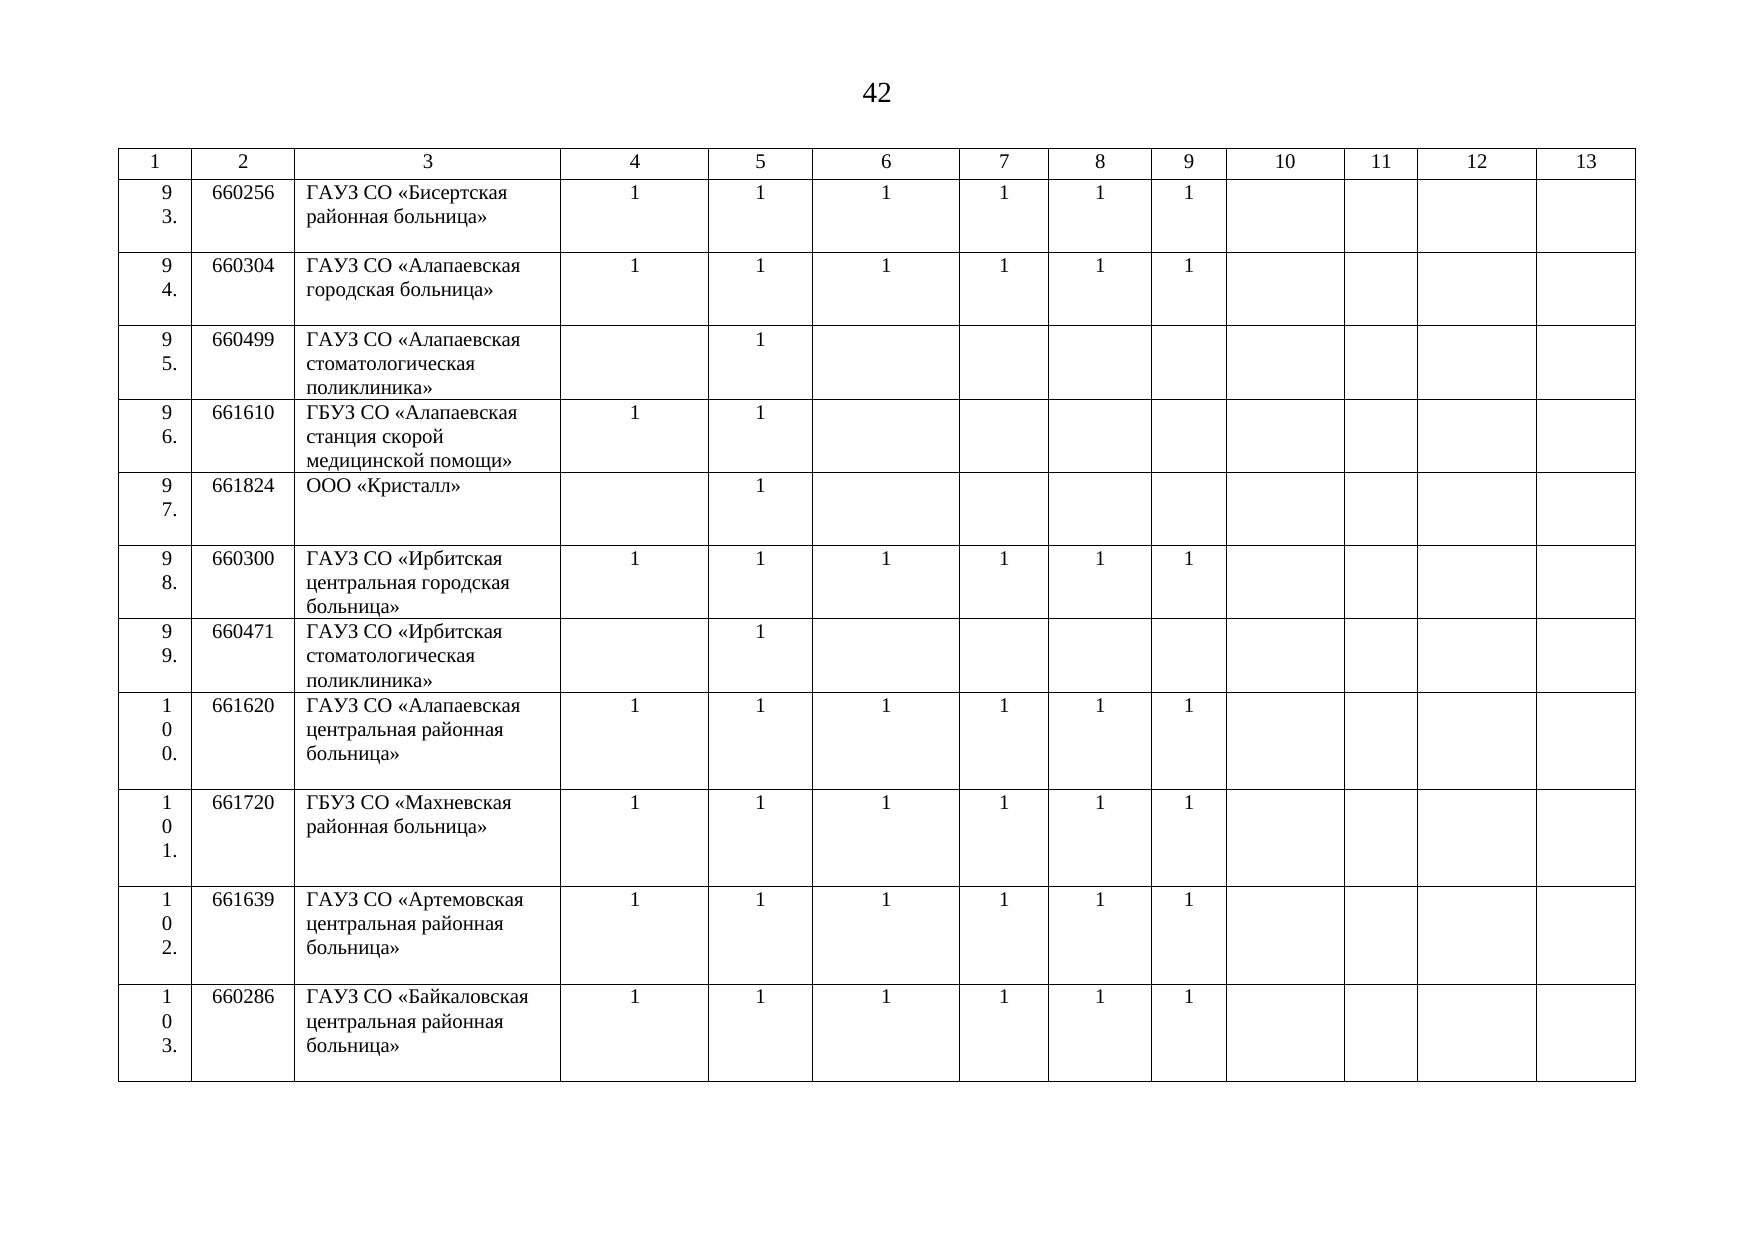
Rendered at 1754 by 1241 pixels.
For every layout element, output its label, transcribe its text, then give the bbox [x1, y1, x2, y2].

table_cell ГАУЗ СО «Байкаловская центральная районная больница» [295, 985, 560, 1081]
table_cell [1418, 546, 1536, 618]
table_cell 660304 [192, 253, 294, 325]
table_cell [1152, 326, 1226, 399]
table_cell [119, 546, 191, 618]
table_cell [1345, 326, 1417, 399]
table_cell [119, 400, 191, 472]
table_cell [1227, 253, 1344, 325]
table_cell [1345, 473, 1417, 545]
table_cell 1 [709, 400, 812, 472]
table_cell 660471 [192, 619, 294, 692]
table_cell [1418, 473, 1536, 545]
table_cell [1049, 619, 1151, 692]
table_header 13 [1537, 149, 1635, 179]
table_cell 1 [561, 790, 708, 886]
table_cell [1537, 400, 1635, 472]
table_cell 1 [709, 887, 812, 983]
table_cell 1 [561, 693, 708, 789]
table_cell [1418, 693, 1536, 789]
table_cell 1 [813, 887, 959, 983]
table_cell 1 [1049, 790, 1151, 886]
table_cell ООО «Кристалл» [295, 473, 560, 545]
table_cell 1 [1152, 546, 1226, 618]
table_header 8 [1049, 149, 1151, 179]
table_cell 1 [1152, 180, 1226, 252]
table_cell [1227, 790, 1344, 886]
table_cell [1345, 546, 1417, 618]
table_cell 661639 [192, 887, 294, 983]
table_cell [119, 619, 191, 692]
table_cell [1537, 253, 1635, 325]
table_cell 1 [960, 985, 1048, 1081]
table_cell [1049, 326, 1151, 399]
table_header 10 [1227, 149, 1344, 179]
table_cell [1227, 619, 1344, 692]
table_cell [119, 326, 191, 399]
table_cell 1 [813, 253, 959, 325]
table_cell [119, 693, 191, 789]
table_cell 1 [709, 473, 812, 545]
table_cell 661720 [192, 790, 294, 886]
table_cell [1537, 180, 1635, 252]
table_cell [1345, 180, 1417, 252]
table_cell [561, 619, 708, 692]
table_cell ГАУЗ СО «Алапаевская городская больница» [295, 253, 560, 325]
table_cell 1 [1049, 546, 1151, 618]
table_cell 1 [1049, 693, 1151, 789]
table_cell 1 [709, 253, 812, 325]
table_cell ГАУЗ СО «Артемовская центральная районная больница» [295, 887, 560, 983]
table_cell 1 [709, 619, 812, 692]
table_cell [561, 326, 708, 399]
table_cell [1537, 326, 1635, 399]
table_header 1 [119, 149, 191, 179]
table_cell [1418, 180, 1536, 252]
table_cell [1227, 887, 1344, 983]
table_cell [1345, 253, 1417, 325]
table_header 2 [192, 149, 294, 179]
table_cell 661610 [192, 400, 294, 472]
table_cell 661824 [192, 473, 294, 545]
table_cell [813, 326, 959, 399]
table_cell 1 [960, 546, 1048, 618]
table_cell 1 [1049, 887, 1151, 983]
table_cell 1 [960, 253, 1048, 325]
table_cell [960, 326, 1048, 399]
table_cell [1418, 253, 1536, 325]
table_cell ГАУЗ СО «Бисертская районная больница» [295, 180, 560, 252]
table_header 7 [960, 149, 1048, 179]
table_cell [1227, 326, 1344, 399]
table_cell [1227, 693, 1344, 789]
table_cell [1537, 790, 1635, 886]
table_cell 1 [1152, 790, 1226, 886]
table_cell 1 [960, 790, 1048, 886]
table_cell [1418, 326, 1536, 399]
table_header 11 [1345, 149, 1417, 179]
table_cell 1 [1049, 985, 1151, 1081]
table_header 4 [561, 149, 708, 179]
table_cell 660300 [192, 546, 294, 618]
table_cell 1 [1049, 253, 1151, 325]
table_cell 1 [960, 693, 1048, 789]
table_cell 1 [561, 180, 708, 252]
table_cell [1537, 546, 1635, 618]
table_cell [1537, 887, 1635, 983]
table_cell [1418, 985, 1536, 1081]
table_cell 1 [561, 253, 708, 325]
table_header 9 [1152, 149, 1226, 179]
table_cell 1 [561, 887, 708, 983]
table_cell [1345, 790, 1417, 886]
table_cell 1 [709, 693, 812, 789]
table_cell [119, 473, 191, 545]
table_cell [1418, 400, 1536, 472]
table_cell 1 [1152, 985, 1226, 1081]
table_cell [1345, 887, 1417, 983]
table_cell [1227, 473, 1344, 545]
table_cell ГАУЗ СО «Ирбитская центральная городская больница» [295, 546, 560, 618]
table_cell ГАУЗ СО «Алапаевская центральная районная больница» [295, 693, 560, 789]
table_cell [119, 790, 191, 886]
table_cell ГАУЗ СО «Алапаевская стоматологическая поликлиника» [295, 326, 560, 399]
table_cell [1345, 619, 1417, 692]
table_cell 1 [709, 790, 812, 886]
table_cell 1 [709, 546, 812, 618]
table_cell 1 [561, 546, 708, 618]
table_cell 1 [813, 790, 959, 886]
table_cell 1 [709, 985, 812, 1081]
table_cell 1 [813, 985, 959, 1081]
table_cell 1 [960, 887, 1048, 983]
table_cell 1 [1049, 180, 1151, 252]
table_cell 660256 [192, 180, 294, 252]
table_cell [1152, 473, 1226, 545]
table_cell 1 [960, 180, 1048, 252]
table_cell 1 [813, 546, 959, 618]
table_cell ГБУЗ СО «Махневская районная больница» [295, 790, 560, 886]
table_cell [1537, 985, 1635, 1081]
table_cell [119, 985, 191, 1081]
table_cell [1537, 693, 1635, 789]
table_cell 660499 [192, 326, 294, 399]
table_cell 661620 [192, 693, 294, 789]
table_cell ГАУЗ СО «Ирбитская стоматологическая поликлиника» [295, 619, 560, 692]
table_cell ГБУЗ СО «Алапаевская станция скорой медицинской помощи» [295, 400, 560, 472]
table_cell [1152, 400, 1226, 472]
table_cell [1227, 400, 1344, 472]
table_cell 1 [1152, 887, 1226, 983]
table_cell 1 [813, 693, 959, 789]
table_cell [119, 180, 191, 252]
table_cell [1537, 473, 1635, 545]
table_cell [813, 400, 959, 472]
table_header 3 [295, 149, 560, 179]
table_cell [1345, 693, 1417, 789]
table_cell [1049, 473, 1151, 545]
table_cell 1 [561, 985, 708, 1081]
table_cell [1418, 619, 1536, 692]
table_cell [1418, 887, 1536, 983]
table_cell [960, 400, 1048, 472]
table_cell [813, 473, 959, 545]
table_cell [1049, 400, 1151, 472]
table_cell 1 [709, 180, 812, 252]
table_cell [813, 619, 959, 692]
table_header 5 [709, 149, 812, 179]
table_header 12 [1418, 149, 1536, 179]
table_cell [119, 253, 191, 325]
table_cell [1152, 619, 1226, 692]
table_cell [1227, 546, 1344, 618]
table_cell [119, 887, 191, 983]
table_cell [960, 619, 1048, 692]
table_cell [1345, 400, 1417, 472]
table_cell [1345, 985, 1417, 1081]
table_cell [1227, 985, 1344, 1081]
table_cell 660286 [192, 985, 294, 1081]
table_cell [561, 473, 708, 545]
table_cell 1 [1152, 253, 1226, 325]
table_header 6 [813, 149, 959, 179]
table_cell [1227, 180, 1344, 252]
table_cell [1537, 619, 1635, 692]
table_cell [960, 473, 1048, 545]
table_cell 1 [813, 180, 959, 252]
table_cell 1 [561, 400, 708, 472]
table_cell 1 [709, 326, 812, 399]
table_cell 1 [1152, 693, 1226, 789]
table_cell [1418, 790, 1536, 886]
